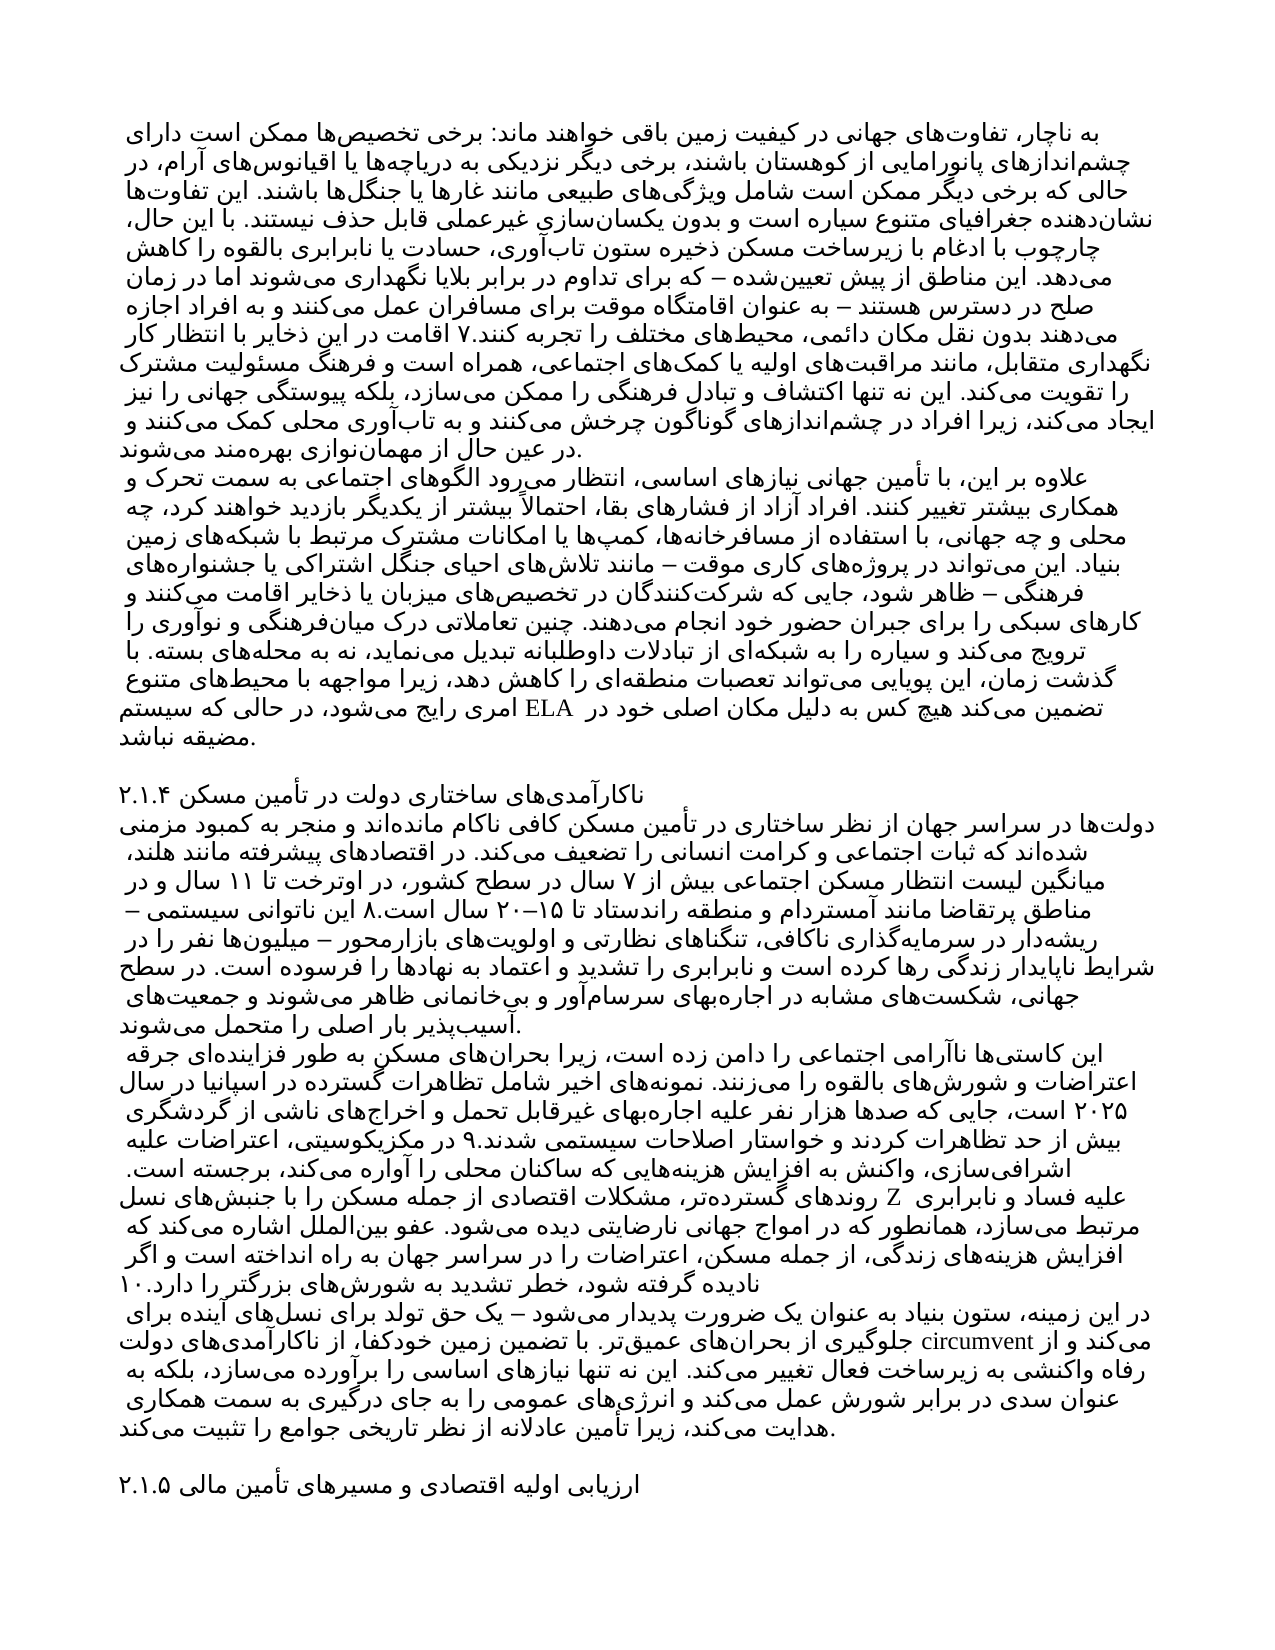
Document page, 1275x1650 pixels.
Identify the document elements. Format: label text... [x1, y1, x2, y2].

text ۲.۱.۴ ناکارآمدی‌های ساختاری دولت در تأمین مسکن [118, 780, 1157, 808]
text دولت‌ها در سراسر جهان از نظر ساختاری در تأمین مسکن کافی ناکام مانده‌اند و منجر به کمبود مزمنی شده‌اند که ثبات اجتماعی و کرامت انسانی را تضعیف می‌کند. در اقتصادهای پیشرفته مانند هلند، میانگین لیست انتظار مسکن اجتماعی بیش از ۷ سال در سطح کشور، در اوترخت تا ۱۱ سال و در مناطق پرتقاضا مانند آمستردام و منطقه راندستاد تا ۱۵–۲۰ سال است.۸ این ناتوانی سیستمی – ریشه‌دار در سرمایه‌گذاری ناکافی، تنگناهای نظارتی و اولویت‌های بازارمحور – میلیون‌ها نفر را در شرایط ناپایدار زندگی رها کرده است و نابرابری را تشدید و اعتماد به نهادها را فرسوده است. در سطح جهانی، شکست‌های مشابه در اجاره‌بهای سرسام‌آور و بی‌خانمانی ظاهر می‌شوند و جمعیت‌های آسیب‌پذیر بار اصلی را متحمل می‌شوند. [118, 808, 1157, 1039]
text ۲.۱.۵ ارزیابی اولیه اقتصادی و مسیرهای تأمین مالی [118, 1470, 1157, 1499]
text در این زمینه، ستون بنیاد به عنوان یک ضرورت پدیدار می‌شود – یک حق تولد برای نسل‌های آینده برای جلوگیری از بحران‌های عمیق‌تر. با تضمین زمین خودکفا، از ناکارآمدی‌های دولت circumvent می‌کند و از رفاه واکنشی به زیرساخت فعال تغییر می‌کند. این نه تنها نیازهای اساسی را برآورده می‌سازد، بلکه به عنوان سدی در برابر شورش عمل می‌کند و انرژی‌های عمومی را به جای درگیری به سمت همکاری هدایت می‌کند، زیرا تأمین عادلانه از نظر تاریخی جوامع را تثبیت می‌کند. [118, 1297, 1157, 1441]
text این کاستی‌ها ناآرامی اجتماعی را دامن زده است، زیرا بحران‌های مسکن به طور فزاینده‌ای جرقه اعتراضات و شورش‌های بالقوه را می‌زنند. نمونه‌های اخیر شامل تظاهرات گسترده در اسپانیا در سال ۲۰۲۵ است، جایی که صدها هزار نفر علیه اجاره‌بهای غیرقابل تحمل و اخراج‌های ناشی از گردشگری بیش از حد تظاهرات کردند و خواستار اصلاحات سیستمی شدند.۹ در مکزیکوسیتی، اعتراضات علیه اشرافی‌سازی، واکنش به افزایش هزینه‌هایی که ساکنان محلی را آواره می‌کند، برجسته است. روندهای گسترده‌تر، مشکلات اقتصادی از جمله مسکن را با جنبش‌های نسل Z علیه فساد و نابرابری مرتبط می‌سازد، همانطور که در امواج جهانی نارضایتی دیده می‌شود. عفو بین‌الملل اشاره می‌کند که افزایش هزینه‌های زندگی، از جمله مسکن، اعتراضات را در سراسر جهان به راه انداخته است و اگر نادیده گرفته شود، خطر تشدید به شورش‌های بزرگتر را دارد.۱۰ [118, 1039, 1157, 1297]
text به ناچار، تفاوت‌های جهانی در کیفیت زمین باقی خواهند ماند: برخی تخصیص‌ها ممکن است دارای چشم‌اندازهای پانورامایی از کوهستان باشند، برخی دیگر نزدیکی به دریاچه‌ها یا اقیانوس‌های آرام، در حالی که برخی دیگر ممکن است شامل ویژگی‌های طبیعی مانند غارها یا جنگل‌ها باشند. این تفاوت‌ها نشان‌دهنده جغرافیای متنوع سیاره است و بدون یکسان‌سازی غیرعملی قابل حذف نیستند. با این حال، چارچوب با ادغام با زیرساخت مسکن ذخیره ستون تاب‌آوری، حسادت یا نابرابری بالقوه را کاهش می‌دهد. این مناطق از پیش تعیین‌شده – که برای تداوم در برابر بلایا نگهداری می‌شوند اما در زمان صلح در دسترس هستند – به عنوان اقامتگاه موقت برای مسافران عمل می‌کنند و به افراد اجازه می‌دهند بدون نقل مکان دائمی، محیط‌های مختلف را تجربه کنند.۷ اقامت در این ذخایر با انتظار کار نگهداری متقابل، مانند مراقبت‌های اولیه یا کمک‌های اجتماعی، همراه است و فرهنگ مسئولیت مشترک را تقویت می‌کند. این نه تنها اکتشاف و تبادل فرهنگی را ممکن می‌سازد، بلکه پیوستگی جهانی را نیز ایجاد می‌کند، زیرا افراد در چشم‌اندازهای گوناگون چرخش می‌کنند و به تاب‌آوری محلی کمک می‌کنند و در عین حال از مهمان‌نوازی بهره‌مند می‌شوند. [118, 118, 1157, 463]
text علاوه بر این، با تأمین جهانی نیازهای اساسی، انتظار می‌رود الگوهای اجتماعی به سمت تحرک و همکاری بیشتر تغییر کنند. افراد آزاد از فشارهای بقا، احتمالاً بیشتر از یکدیگر بازدید خواهند کرد، چه محلی و چه جهانی، با استفاده از مسافرخانه‌ها، کمپ‌ها یا امکانات مشترک مرتبط با شبکه‌های زمین بنیاد. این می‌تواند در پروژه‌های کاری موقت – مانند تلاش‌های احیای جنگل اشتراکی یا جشنواره‌های فرهنگی – ظاهر شود، جایی که شرکت‌کنندگان در تخصیص‌های میزبان یا ذخایر اقامت می‌کنند و کارهای سبکی را برای جبران حضور خود انجام می‌دهند. چنین تعاملاتی درک میان‌فرهنگی و نوآوری را ترویج می‌کند و سیاره را به شبکه‌ای از تبادلات داوطلبانه تبدیل می‌نماید، نه به محله‌های بسته. با گذشت زمان، این پویایی می‌تواند تعصبات منطقه‌ای را کاهش دهد، زیرا مواجهه با محیط‌های متنوع امری رایج می‌شود، در حالی که سیستم ELA تضمین می‌کند هیچ کس به دلیل مکان اصلی خود در مضیقه نباشد. [118, 463, 1157, 751]
